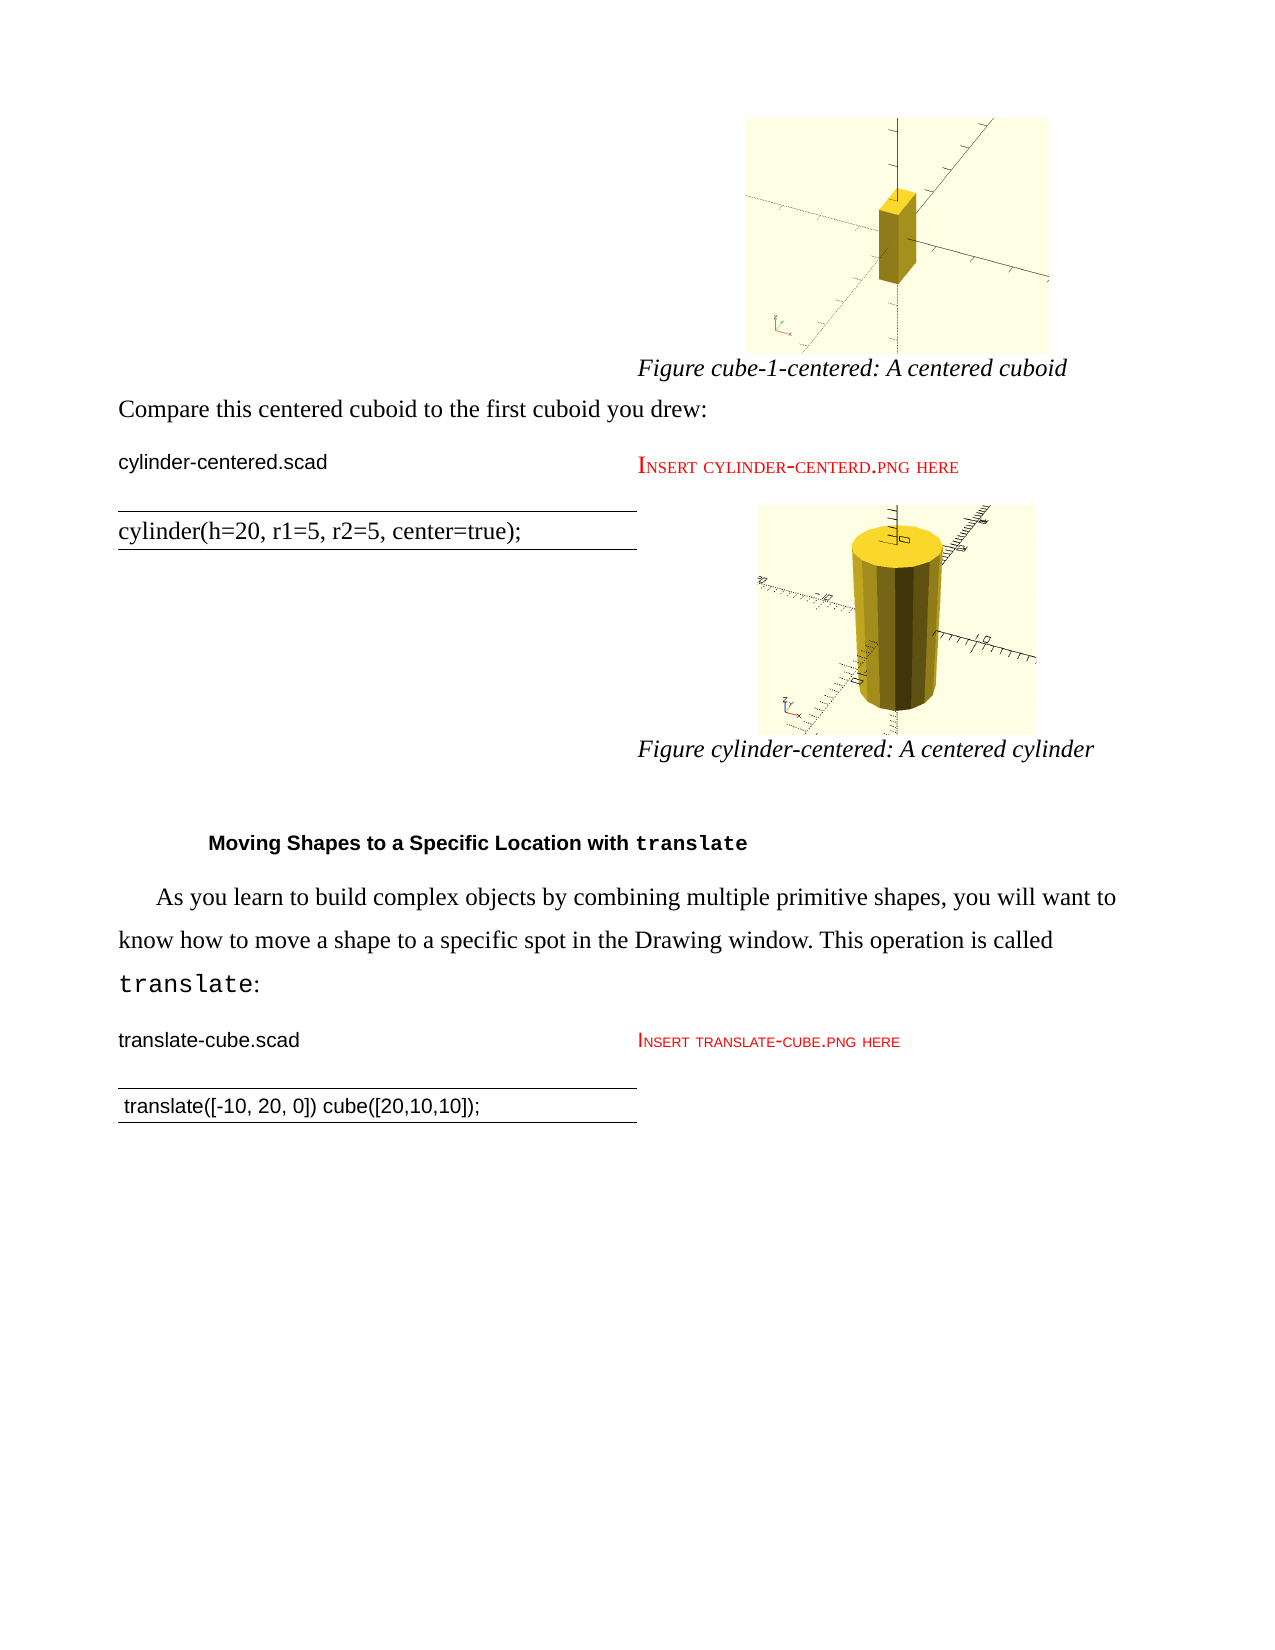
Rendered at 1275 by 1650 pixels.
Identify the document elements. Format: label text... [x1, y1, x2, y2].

table_header cylinder(h=20, r1=5, r2=5, center=true); [118, 512, 637, 549]
picture [757, 505, 1037, 735]
picture [745, 118, 1049, 354]
table_header translate-cube.scad [118, 1015, 637, 1088]
table_header Insert translate-cube.png here [638, 1015, 1157, 1135]
table_header translate([-10, 20, 0]) cube([20,10,10]); [118, 1089, 637, 1122]
table_header [118, 1123, 637, 1135]
table_header Figure cube-1-centered: A centered cuboid [638, 118, 1157, 394]
table_header [118, 118, 637, 394]
text Compare this centered cuboid to the first cuboid you drew: [118, 394, 1157, 423]
table_header cylinder-centered.scad [118, 438, 637, 511]
table_header Insert cylinder-centerd.png here Figure cylinder-centered: A centered cylinder [638, 438, 1157, 776]
subtitle Moving Shapes to a Specific Location with translate [118, 831, 1157, 857]
table_header [118, 550, 637, 776]
text As you learn to build complex objects by combining multiple primitive shapes, you will want to know how to move a shape to a specific spot in the Drawing window. This operation is called translate: [118, 882, 1157, 999]
